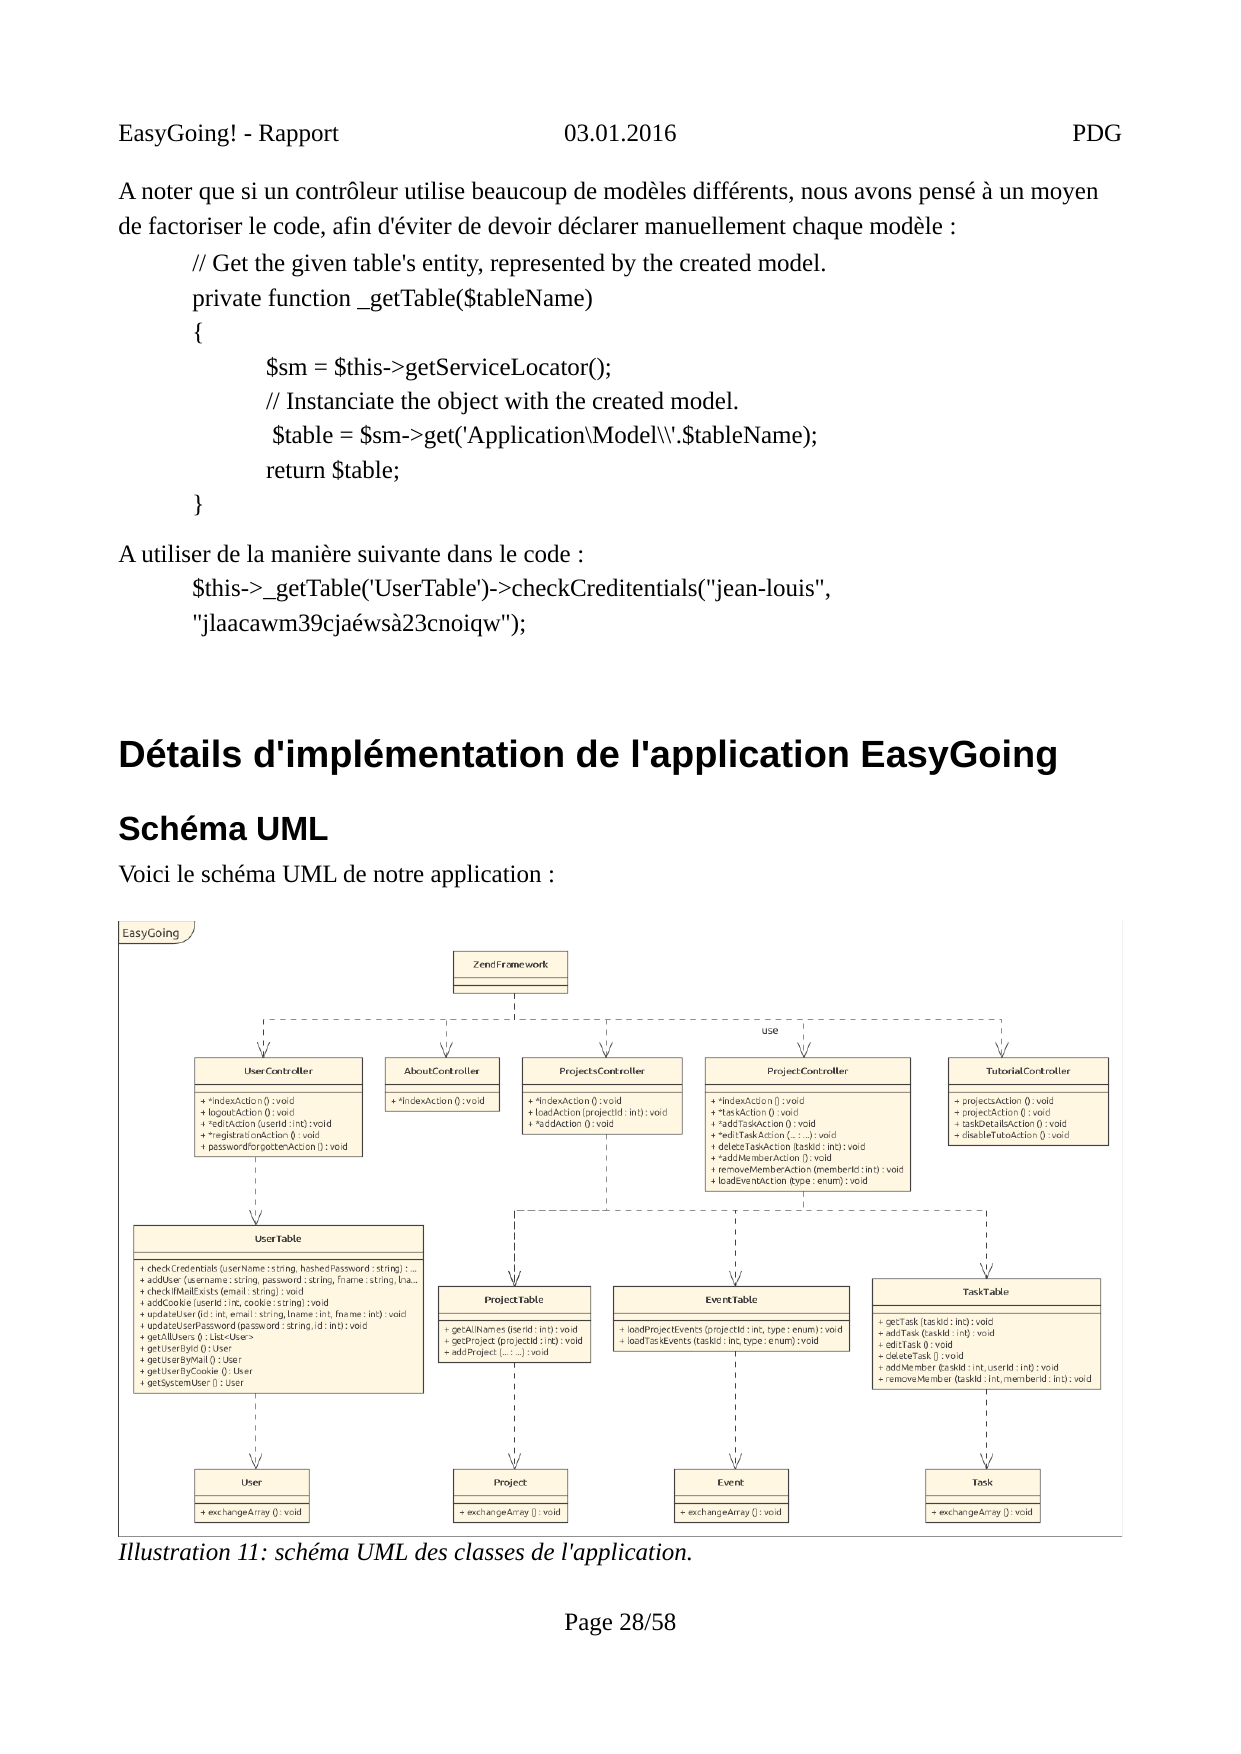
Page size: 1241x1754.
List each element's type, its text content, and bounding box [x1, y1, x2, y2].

subtitle Détails d'implémentation de l'application EasyGoing [118, 731, 1122, 775]
text $table = $sm->get('Application\Model\\'.$tableName); [118, 421, 1122, 449]
text Voici le schéma UML de notre application : [118, 859, 1122, 888]
text Illustration 11: schéma UML des classes de l'application. [118, 1537, 1122, 1566]
subtitle Schéma UML [118, 808, 1122, 847]
text $sm = $this->getServiceLocator(); [118, 352, 1122, 380]
text $this->_getTable('UserTable')->checkCreditentials("jean-louis", "jlaacawm39cjaéwsà23cnoiqw"); [118, 573, 1122, 637]
text private function _getTable($tableName) [118, 283, 1122, 311]
text // Get the given table's entity, represented by the created model. [118, 248, 1122, 277]
text A utiliser de la manière suivante dans le code : [118, 539, 1122, 568]
text return $table; [118, 455, 1122, 484]
picture [118, 921, 1123, 1537]
text { [118, 317, 1122, 346]
text A noter que si un contrôleur utilise beaucoup de modèles différents, nous avons pensé à un moyen de factoriser le code, afin d'éviter de devoir déclarer manuellement chaque modèle : [118, 176, 1122, 239]
text // Instanciate the object with the created model. [118, 386, 1122, 415]
text } [118, 489, 1122, 518]
